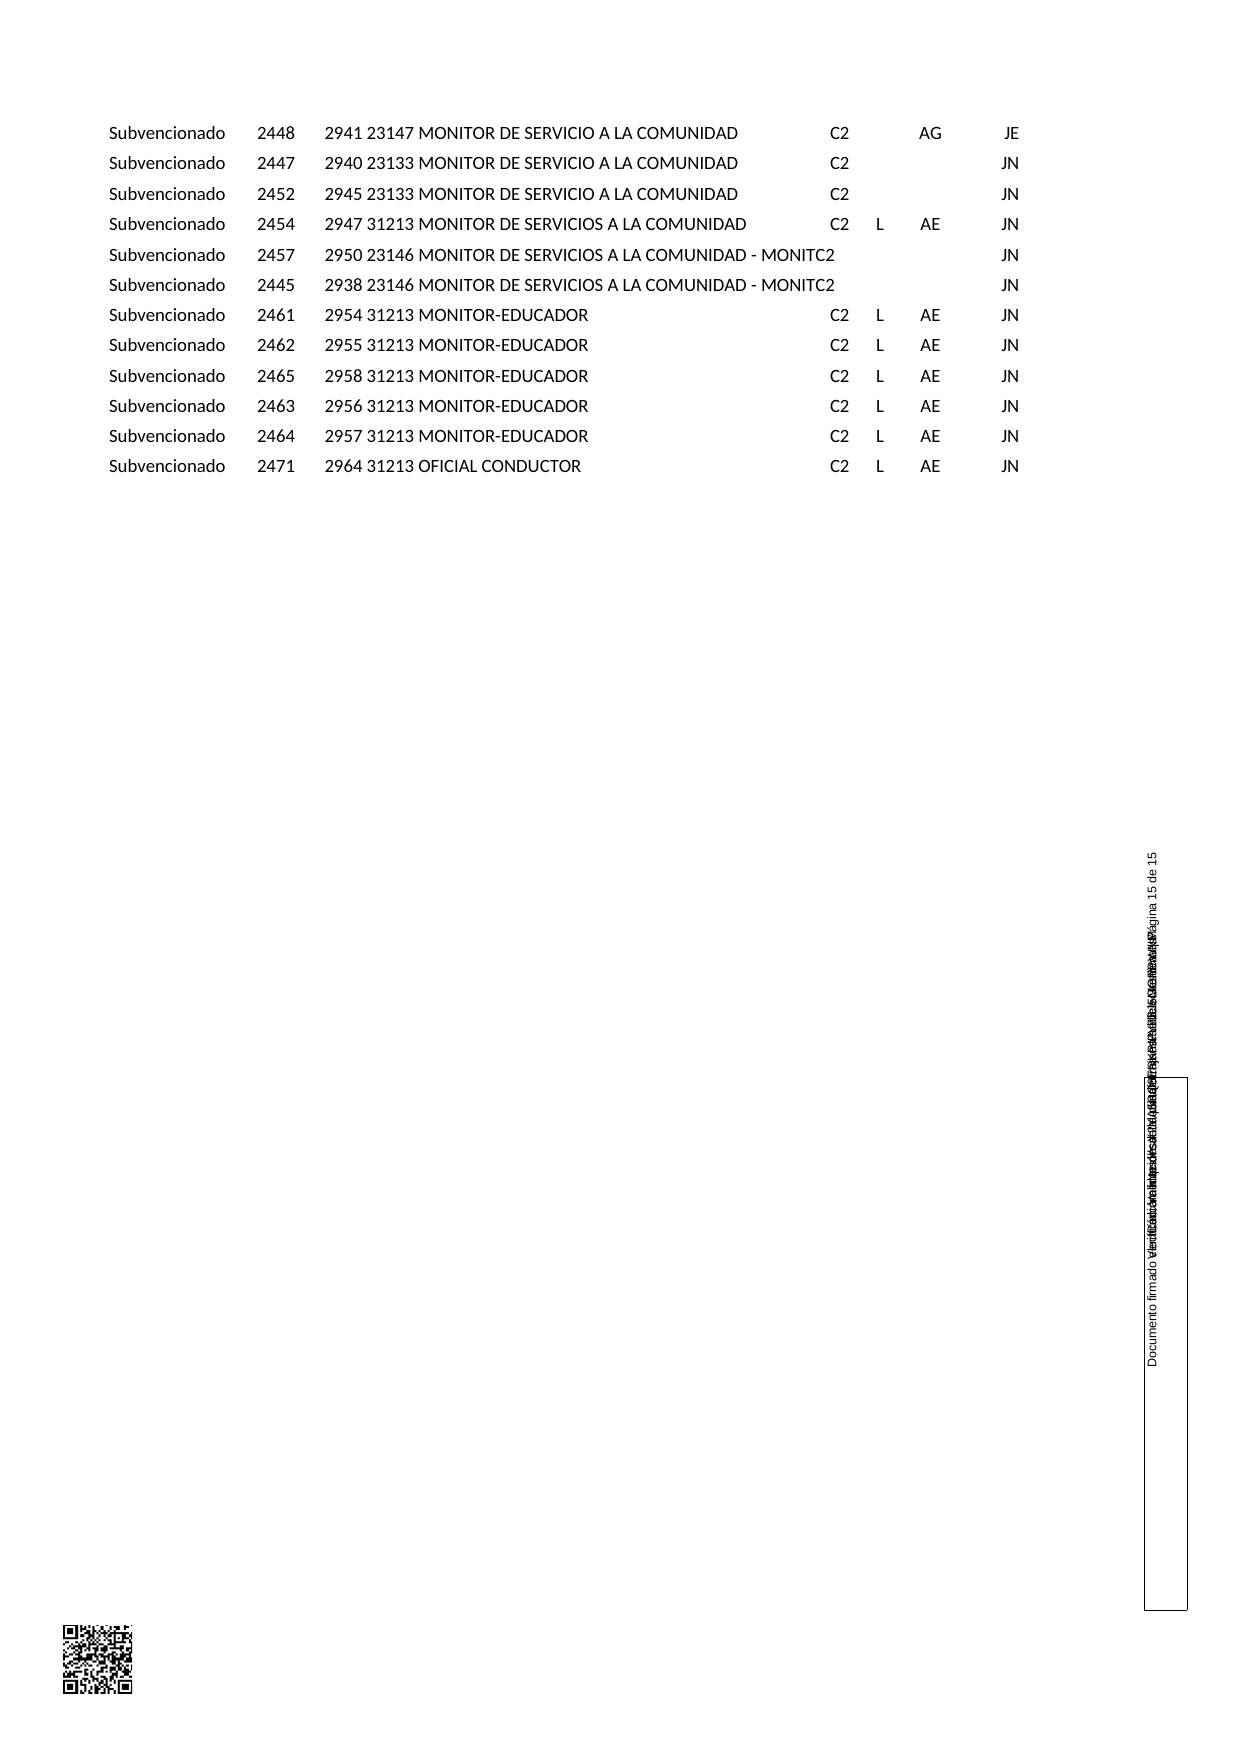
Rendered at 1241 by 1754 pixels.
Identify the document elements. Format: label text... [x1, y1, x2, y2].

table_cell C2 [792, 390, 861, 420]
table_cell JN [962, 420, 1076, 450]
table_cell C2 [792, 450, 861, 477]
table_cell JN [962, 360, 1076, 390]
table_cell [899, 178, 962, 208]
table_cell Subvencionado [63, 450, 242, 477]
table_cell 2464 [242, 420, 310, 450]
table_cell AE [899, 299, 962, 329]
table_cell Subvencionado [63, 330, 242, 359]
table_cell 2947 31213 MONITOR DE SERVICIOS A LA COMUNIDAD [310, 209, 792, 238]
table_cell Subvencionado [63, 360, 242, 390]
table_cell Subvencionado [63, 390, 242, 420]
table_cell JN [962, 178, 1076, 208]
table_cell JN [962, 269, 1076, 299]
table_cell Subvencionado [63, 420, 242, 450]
table_cell C2 [792, 178, 861, 208]
table_header 2448 [242, 100, 310, 148]
table_cell AE [899, 450, 962, 477]
table_cell JN [962, 390, 1076, 420]
table_cell 2956 31213 MONITOR-EDUCADOR [310, 390, 792, 420]
table_header [861, 100, 898, 148]
table_header Subvencionado [63, 100, 242, 148]
table_cell C2 [792, 360, 861, 390]
table_header AG [899, 100, 962, 148]
table_cell 2452 [242, 178, 310, 208]
table_cell 2938 23146 MONITOR DE SERVICIOS A LA COMUNIDAD - MONITC2 [310, 269, 861, 299]
table_cell JN [962, 209, 1076, 238]
table_header C2 [792, 100, 861, 148]
table_cell C2 [792, 299, 861, 329]
table_cell JN [962, 330, 1076, 359]
table_cell 2957 31213 MONITOR-EDUCADOR [310, 420, 792, 450]
table_cell JN [962, 299, 1076, 329]
table_cell 2445 [242, 269, 310, 299]
table_cell 2454 [242, 209, 310, 238]
table_cell 2964 31213 OFICIAL CONDUCTOR [310, 450, 792, 477]
table_cell C2 [792, 148, 861, 178]
table_cell Subvencionado [63, 269, 242, 299]
table_cell C2 [792, 330, 861, 359]
table_cell 2950 23146 MONITOR DE SERVICIOS A LA COMUNIDAD - MONITC2 [310, 239, 861, 269]
table_cell JN [962, 148, 1076, 178]
table_cell JN [962, 239, 1076, 269]
table_cell L [861, 330, 898, 359]
table_cell [861, 269, 898, 299]
table_cell AE [899, 330, 962, 359]
table_cell 2940 23133 MONITOR DE SERVICIO A LA COMUNIDAD [310, 148, 792, 178]
table_header JE [962, 100, 1076, 148]
table_header 2941 23147 MONITOR DE SERVICIO A LA COMUNIDAD [310, 100, 792, 148]
table_cell 2461 [242, 299, 310, 329]
table_cell C2 [792, 209, 861, 238]
table_cell 2958 31213 MONITOR-EDUCADOR [310, 360, 792, 390]
table_cell L [861, 390, 898, 420]
table_cell [899, 148, 962, 178]
table_cell 2945 23133 MONITOR DE SERVICIO A LA COMUNIDAD [310, 178, 792, 208]
table_cell L [861, 420, 898, 450]
table_cell [899, 239, 962, 269]
table_cell AE [899, 209, 962, 238]
table_cell 2955 31213 MONITOR-EDUCADOR [310, 330, 792, 359]
table_cell [899, 269, 962, 299]
table_cell [861, 148, 898, 178]
table_cell 2465 [242, 360, 310, 390]
picture [63, 1625, 133, 1694]
table_cell L [861, 209, 898, 238]
table_cell L [861, 360, 898, 390]
table_cell AE [899, 360, 962, 390]
table_cell 2463 [242, 390, 310, 420]
table_cell Subvencionado [63, 148, 242, 178]
table_cell AE [899, 390, 962, 420]
table_cell 2457 [242, 239, 310, 269]
table_cell 2462 [242, 330, 310, 359]
table_cell L [861, 450, 898, 477]
table_cell JN [962, 450, 1076, 477]
table_cell AE [899, 420, 962, 450]
table_cell 2471 [242, 450, 310, 477]
table_cell [861, 239, 898, 269]
table_cell Subvencionado [63, 239, 242, 269]
table_cell Subvencionado [63, 299, 242, 329]
table_cell Subvencionado [63, 209, 242, 238]
table_cell C2 [792, 420, 861, 450]
table_cell 2447 [242, 148, 310, 178]
table_cell 2954 31213 MONITOR-EDUCADOR [310, 299, 792, 329]
table_cell [861, 178, 898, 208]
table_cell Subvencionado [63, 178, 242, 208]
table_cell L [861, 299, 898, 329]
